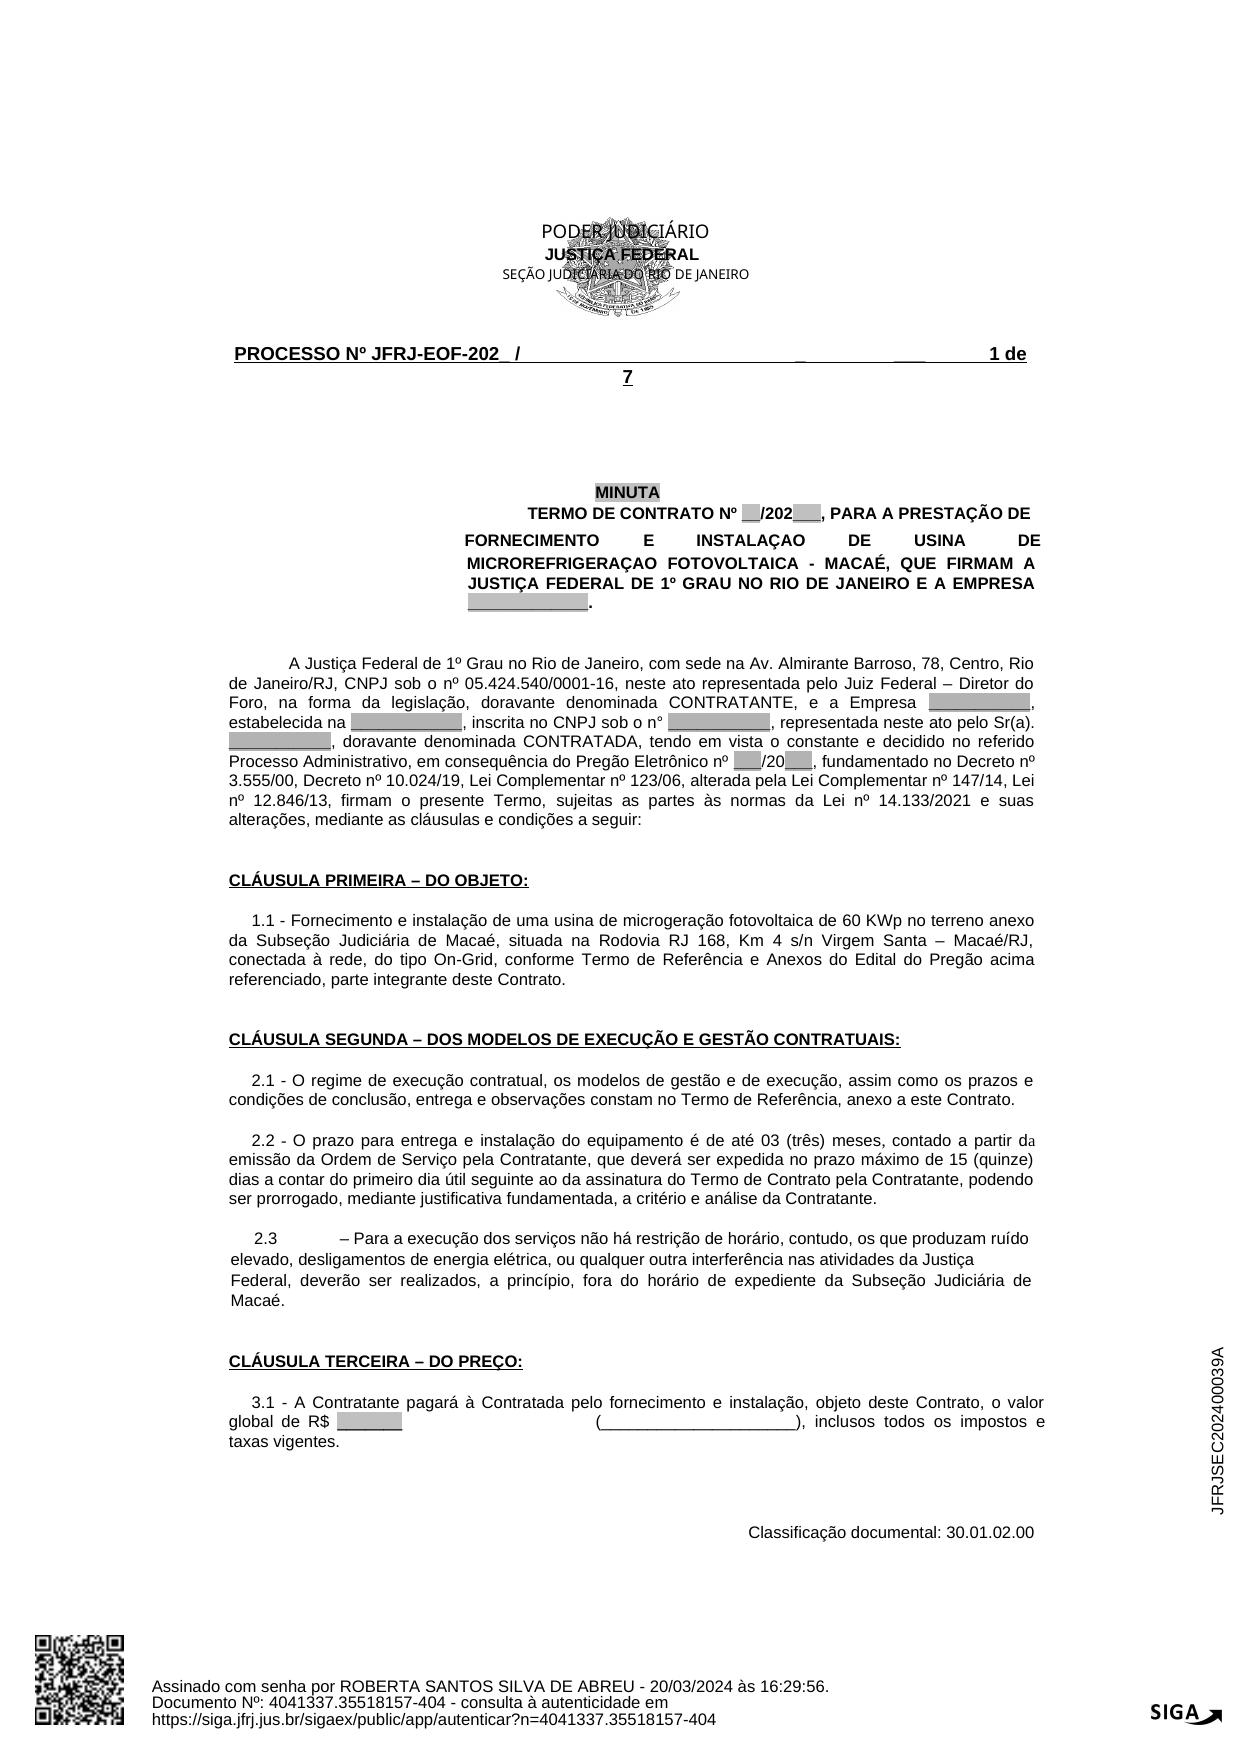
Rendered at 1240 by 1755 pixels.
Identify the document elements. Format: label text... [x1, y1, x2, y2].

text 2.1 - O regime de execução contratual, os modelos de gestão e de execução, assim como os prazos e condições de conclusão, entrega e observações constam no Termo de Referência, anexo a este Contrato. [229, 1071, 1035, 1109]
table_header 2.3 [230, 1229, 304, 1250]
text MINUTA [230, 483, 1034, 502]
table_cell Federal, deverão ser realizados, a princípio, fora do horário de expediente da Subseção Judiciária de Macaé. [230, 1270, 1033, 1311]
text FORNECIMENTO E INSTALAÇAO DE USINA DE [230, 524, 1045, 552]
text 2.2 - O prazo para entrega e instalação do equipamento é de até 03 (três) meses, contado a partir da emissão da Ordem de Serviço pela Contratante, que deverá ser expedida no prazo máximo de 15 (quinze) dias a contar do primeiro dia útil seguinte ao da assinatura do Termo de Contrato pela Contratante, podendo ser prorrogado, mediante justificativa fundamentada, a critério e análise da Contratante. [229, 1130, 1035, 1208]
text 1.1 - Fornecimento e instalação de uma usina de microgeração fotovoltaica de 60 KWp no terreno anexo da Subseção Judiciária de Macaé, situada na Rodovia RJ 168, Km 4 s/n Virgem Santa – Macaé/RJ, conectada à rede, do tipo On-Grid, conforme Termo de Referência e Anexos do Edital do Pregão acima referenciado, parte integrante deste Contrato. [229, 911, 1035, 989]
table_cell elevado, desligamentos de energia elétrica, ou qualquer outra interferência nas atividades da Justiça [230, 1250, 1033, 1270]
text 3.1 - A Contratante pagará à Contratada pelo fornecimento e instalação, objeto deste Contrato, o valor global de R$ _______ (_____________________), inclusos todos os impostos e taxas vigentes. [229, 1393, 1045, 1451]
text CLÁUSULA TERCEIRA – DO PREÇO: [229, 1352, 1045, 1371]
text TERMO DE CONTRATO Nº __/202___, PARA A PRESTAÇÃO DE [230, 503, 1035, 523]
text MICROREFRIGERAÇAO FOTOVOLTAICA - MACAÉ, QUE FIRMAM A JUSTIÇA FEDERAL DE 1º GRAU NO RIO DE JANEIRO E A EMPRESA _____________. [467, 553, 1036, 612]
text CLÁUSULA SEGUNDA – DOS MODELOS DE EXECUÇÃO E GESTÃO CONTRATUAIS: [229, 1030, 1045, 1049]
text A Justiça Federal de 1º Grau no Rio de Janeiro, com sede na Av. Almirante Barroso, 78, Centro, Rio de Janeiro/RJ, CNPJ sob o nº 05.424.540/0001-16, neste ato representada pelo Juiz Federal – Diretor do Foro, na forma da legislação, doravante denominada CONTRATANTE, e a Empresa ___________, estabelecida na ____________, inscrita no CNPJ sob o n° ___________, representada neste ato pelo Sr(a). ___________, doravante denominada CONTRATADA, tendo em vista o constante e decidido no referido Processo Administrativo, em consequência do Pregão Eletrônico nº ___/20___, fundamentado no Decreto nº 3.555/00, Decreto nº 10.024/19, Lei Complementar nº 123/06, alterada pela Lei Complementar nº 147/14, Lei nº 12.846/13, firmam o presente Termo, sujeitas as partes às normas da Lei nº 14.133/2021 e suas alterações, mediante as cláusulas e condições a seguir: [229, 654, 1035, 829]
table_header – Para a execução dos serviços não há restrição de horário, contudo, os que produzam ruído [304, 1229, 1033, 1250]
text CLÁUSULA PRIMEIRA – DO OBJETO: [229, 870, 1045, 889]
